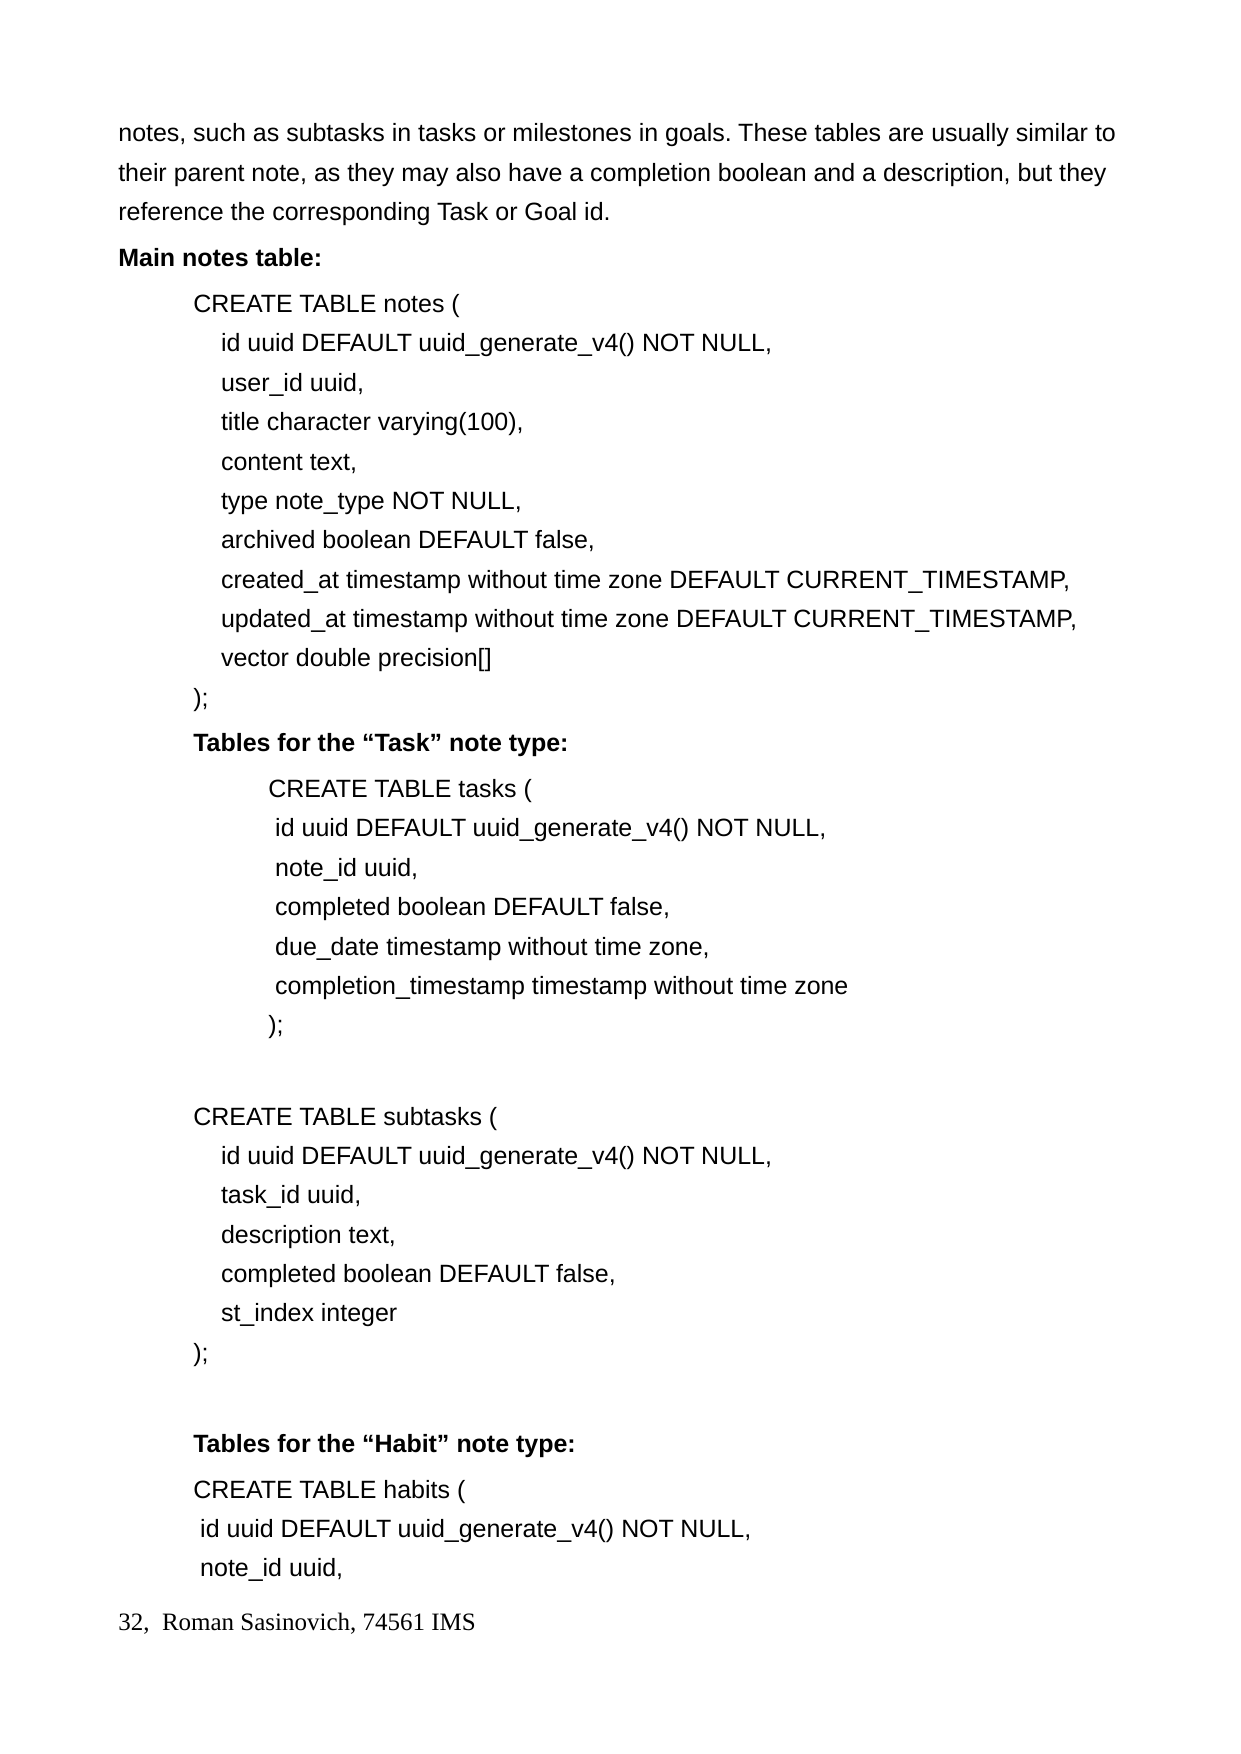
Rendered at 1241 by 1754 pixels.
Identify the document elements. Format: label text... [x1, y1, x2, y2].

text CREATE TABLE notes ( id uuid DEFAULT uuid_generate_v4() NOT NULL, user_id uuid, title character varying(100), content text, type note_type NOT NULL, archived boolean DEFAULT false, created_at timestamp without time zone DEFAULT CURRENT_TIMESTAMP, updated_at timestamp without time zone DEFAULT CURRENT_TIMESTAMP, vector double precision[] ); [193, 289, 1122, 711]
text CREATE TABLE subtasks ( id uuid DEFAULT uuid_generate_v4() NOT NULL, task_id uuid, description text, completed boolean DEFAULT false, st_index integer ); [193, 1101, 1122, 1366]
list Main notes table: [118, 243, 1122, 272]
text Tables for the “Task” note type: [193, 728, 1122, 757]
text Tables for the “Habit” note type: [193, 1429, 1122, 1458]
text CREATE TABLE habits ( id uuid DEFAULT uuid_generate_v4() NOT NULL, note_id uuid, [193, 1474, 1122, 1582]
list notes, such as subtasks in tasks or milestones in goals. These tables are usually similar to their parent note, as they may also have a completion boolean and a description, but they reference the corresponding Task or Goal id. [118, 118, 1122, 226]
text CREATE TABLE tasks ( id uuid DEFAULT uuid_generate_v4() NOT NULL, note_id uuid, completed boolean DEFAULT false, due_date timestamp without time zone, completion_timestamp timestamp without time zone ); [268, 774, 1122, 1039]
